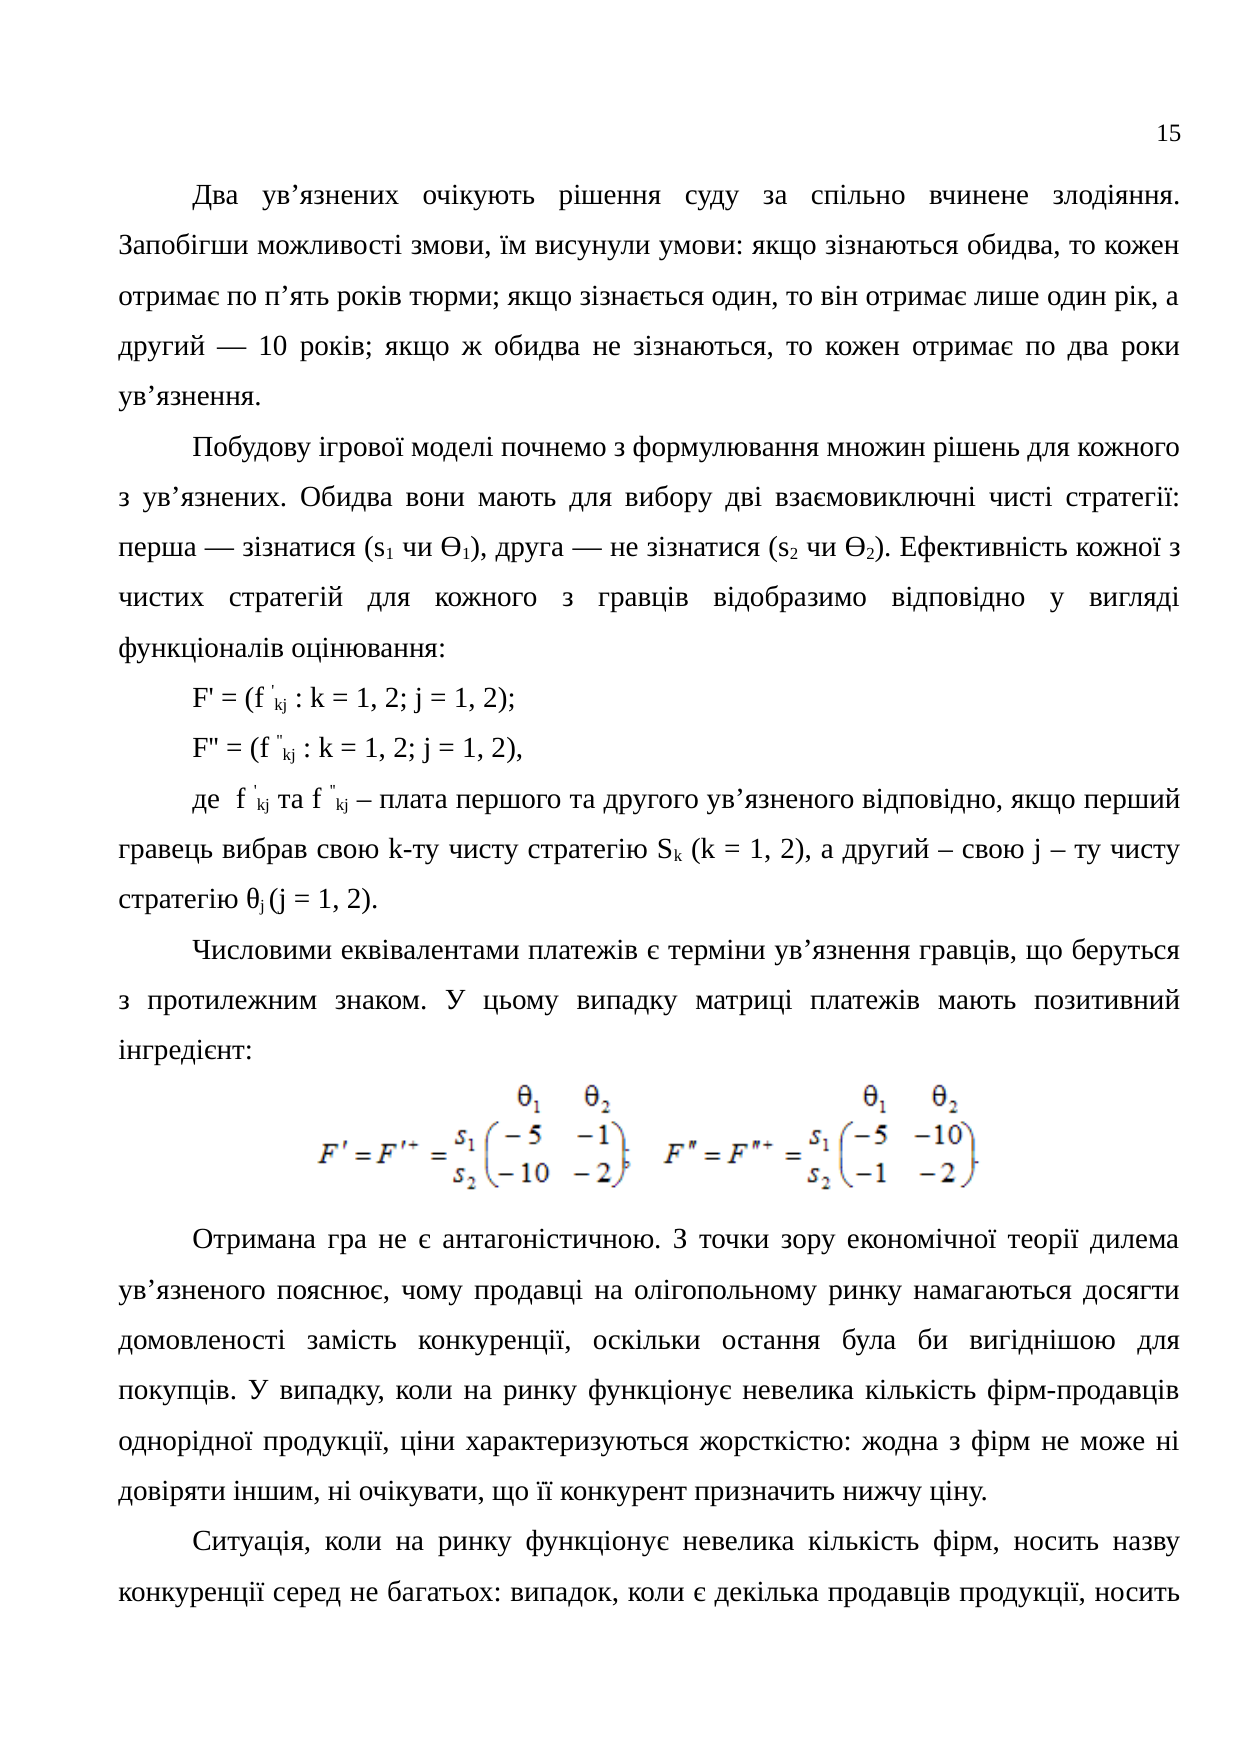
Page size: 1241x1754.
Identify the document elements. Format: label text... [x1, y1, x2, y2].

text F' = (f 'kj : k = 1, 2; j = 1, 2); [118, 680, 1181, 714]
text Числовими еквівалентами платежів є терміни ув’язнення гравців, що беруться з протилежним знаком. У цьому випадку матриці платежів мають позитивний інгредієнт: [118, 932, 1181, 1066]
text де f 'kj та f ''kj – плата першого та другого ув’язненого відповідно, якщо перший гравець вибрав свою k-ту чисту стратегію Sk (k = 1, 2), а другий – свою j – ту чисту стратегію θj (j = 1, 2). [118, 781, 1181, 915]
text Отримана гра не є антагоністичною. З точки зору економічної теорії дилема ув’язненого пояснює, чому продавці на олігопольному ринку намагаються досягти домовленості замість конкуренції, оскільки остання була би вигіднішою для покупців. У випадку, коли на ринку функціонує невелика кількість фірм-продавців однорідної продукції, ціни характеризуються жорсткістю: жодна з фірм не може ні довіряти іншим, ні очікувати, що її конкурент призначить нижчу ціну. [118, 1221, 1181, 1507]
picture [311, 1082, 989, 1205]
text Два ув’язнених очікують рішення суду за спільно вчинене злодіяння. Запобігши можливості змови, їм висунули умови: якщо зізнаються обидва, то кожен отримає по п’ять років тюрми; якщо зізнається один, то він отримає лише один рік, а другий — 10 років; якщо ж обидва не зізнаються, то кожен отримає по два роки ув’язнення. [118, 177, 1181, 412]
text Побудову ігрової моделі почнемо з формулювання множин рішень для кожного з ув’язнених. Обидва вони мають для вибору дві взаємовиключні чисті стратегії: перша — зізнатися (s1 чи Ө1), друга ― не зізнатися (s2 чи Ө2). Ефективність кожної з чистих стратегій для кожного з гравців відобразимо відповідно у вигляді функціоналів оцінювання: [118, 429, 1181, 663]
text F'' = (f ''kj : k = 1, 2; j = 1, 2), [118, 731, 1181, 764]
text Ситуація, коли на ринку функціонує невелика кількість фірм, носить назву конкуренції серед не багатьох: випадок, коли є декілька продавців продукції, носить [118, 1523, 1181, 1607]
